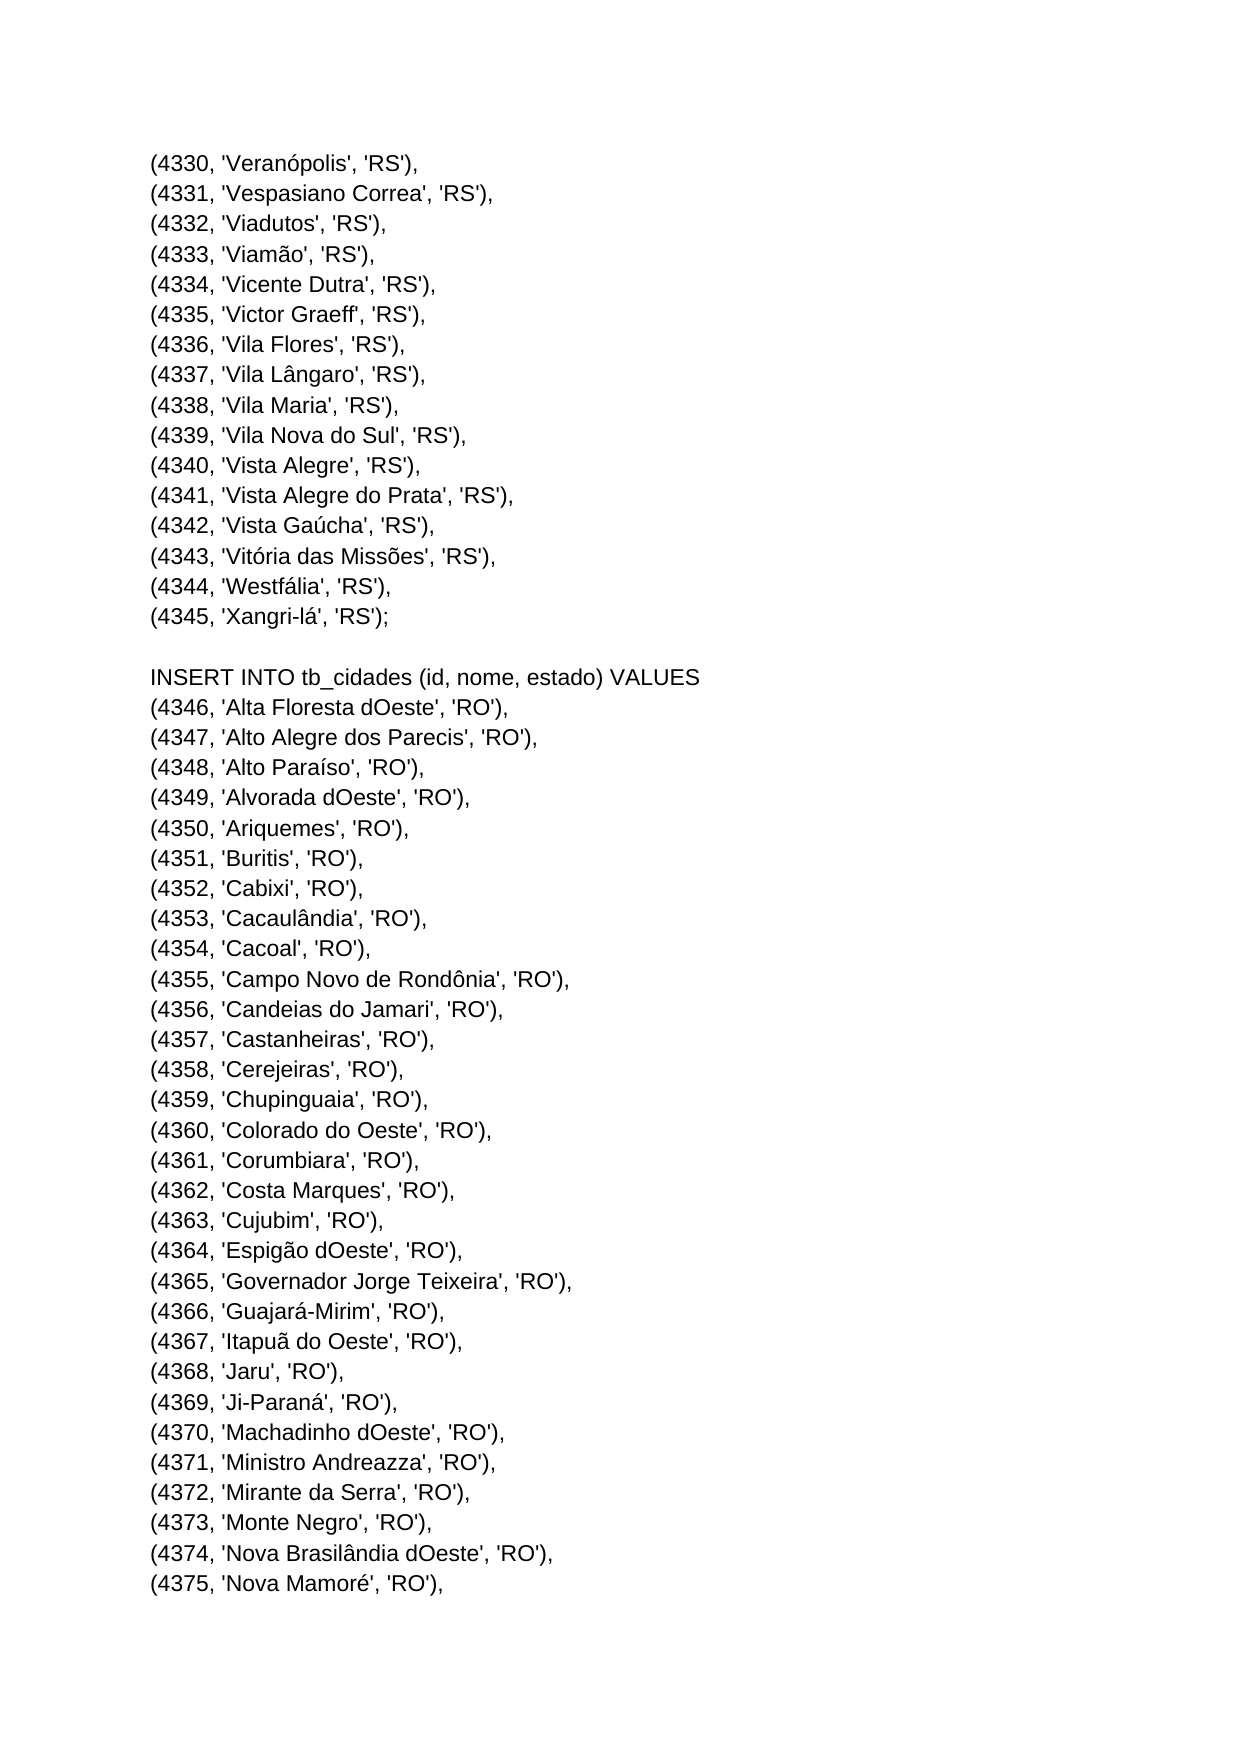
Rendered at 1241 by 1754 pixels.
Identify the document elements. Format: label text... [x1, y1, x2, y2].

text (4351, 'Buritis', 'RO'), [150, 845, 1090, 871]
text (4358, 'Cerejeiras', 'RO'), [150, 1056, 1090, 1083]
text (4356, 'Candeias do Jamari', 'RO'), [150, 996, 1090, 1022]
text (4338, 'Vila Maria', 'RS'), [150, 392, 1090, 418]
text (4342, 'Vista Gaúcha', 'RS'), [150, 512, 1090, 539]
text (4364, 'Espigão dOeste', 'RO'), [150, 1237, 1090, 1264]
text (4347, 'Alto Alegre dos Parecis', 'RO'), [150, 724, 1090, 750]
text (4350, 'Ariquemes', 'RO'), [150, 814, 1090, 841]
text (4357, 'Castanheiras', 'RO'), [150, 1026, 1090, 1052]
text (4339, 'Vila Nova do Sul', 'RS'), [150, 422, 1090, 448]
text (4360, 'Colorado do Oeste', 'RO'), [150, 1117, 1090, 1143]
text (4330, 'Veranópolis', 'RS'), [150, 150, 1090, 176]
text (4371, 'Ministro Andreazza', 'RO'), [150, 1449, 1090, 1475]
text (4368, 'Jaru', 'RO'), [150, 1358, 1090, 1385]
text (4335, 'Victor Graeff', 'RS'), [150, 301, 1090, 327]
text (4367, 'Itapuã do Oeste', 'RO'), [150, 1328, 1090, 1354]
text (4359, 'Chupinguaia', 'RO'), [150, 1086, 1090, 1113]
text (4343, 'Vitória das Missões', 'RS'), [150, 543, 1090, 569]
text (4341, 'Vista Alegre do Prata', 'RS'), [150, 482, 1090, 509]
text (4344, 'Westfália', 'RS'), [150, 573, 1090, 599]
text (4366, 'Guajará-Mirim', 'RO'), [150, 1298, 1090, 1324]
text (4331, 'Vespasiano Correa', 'RS'), [150, 180, 1090, 207]
text (4374, 'Nova Brasilândia dOeste', 'RO'), [150, 1539, 1090, 1566]
text (4349, 'Alvorada dOeste', 'RO'), [150, 784, 1090, 811]
text (4345, 'Xangri-lá', 'RS'); [150, 603, 1090, 629]
text (4363, 'Cujubim', 'RO'), [150, 1207, 1090, 1234]
text (4346, 'Alta Floresta dOeste', 'RO'), [150, 694, 1090, 720]
text INSERT INTO tb_cidades (id, nome, estado) VALUES [150, 663, 1090, 690]
text (4332, 'Viadutos', 'RS'), [150, 210, 1090, 237]
text (4333, 'Viamão', 'RS'), [150, 241, 1090, 267]
text (4362, 'Costa Marques', 'RO'), [150, 1177, 1090, 1203]
text (4352, 'Cabixi', 'RO'), [150, 875, 1090, 901]
text (4337, 'Vila Lângaro', 'RS'), [150, 361, 1090, 388]
text (4354, 'Cacoal', 'RO'), [150, 935, 1090, 962]
text (4355, 'Campo Novo de Rondônia', 'RO'), [150, 966, 1090, 992]
text (4365, 'Governador Jorge Teixeira', 'RO'), [150, 1268, 1090, 1294]
text (4370, 'Machadinho dOeste', 'RO'), [150, 1419, 1090, 1445]
text (4348, 'Alto Paraíso', 'RO'), [150, 754, 1090, 781]
text (4336, 'Vila Flores', 'RS'), [150, 331, 1090, 358]
text (4369, 'Ji-Paraná', 'RO'), [150, 1388, 1090, 1415]
text (4340, 'Vista Alegre', 'RS'), [150, 452, 1090, 478]
text (4373, 'Monte Negro', 'RO'), [150, 1509, 1090, 1536]
text (4372, 'Mirante da Serra', 'RO'), [150, 1479, 1090, 1506]
text (4361, 'Corumbiara', 'RO'), [150, 1147, 1090, 1173]
text (4375, 'Nova Mamoré', 'RO'), [150, 1570, 1090, 1596]
text (4334, 'Vicente Dutra', 'RS'), [150, 271, 1090, 297]
text (4353, 'Cacaulândia', 'RO'), [150, 905, 1090, 932]
